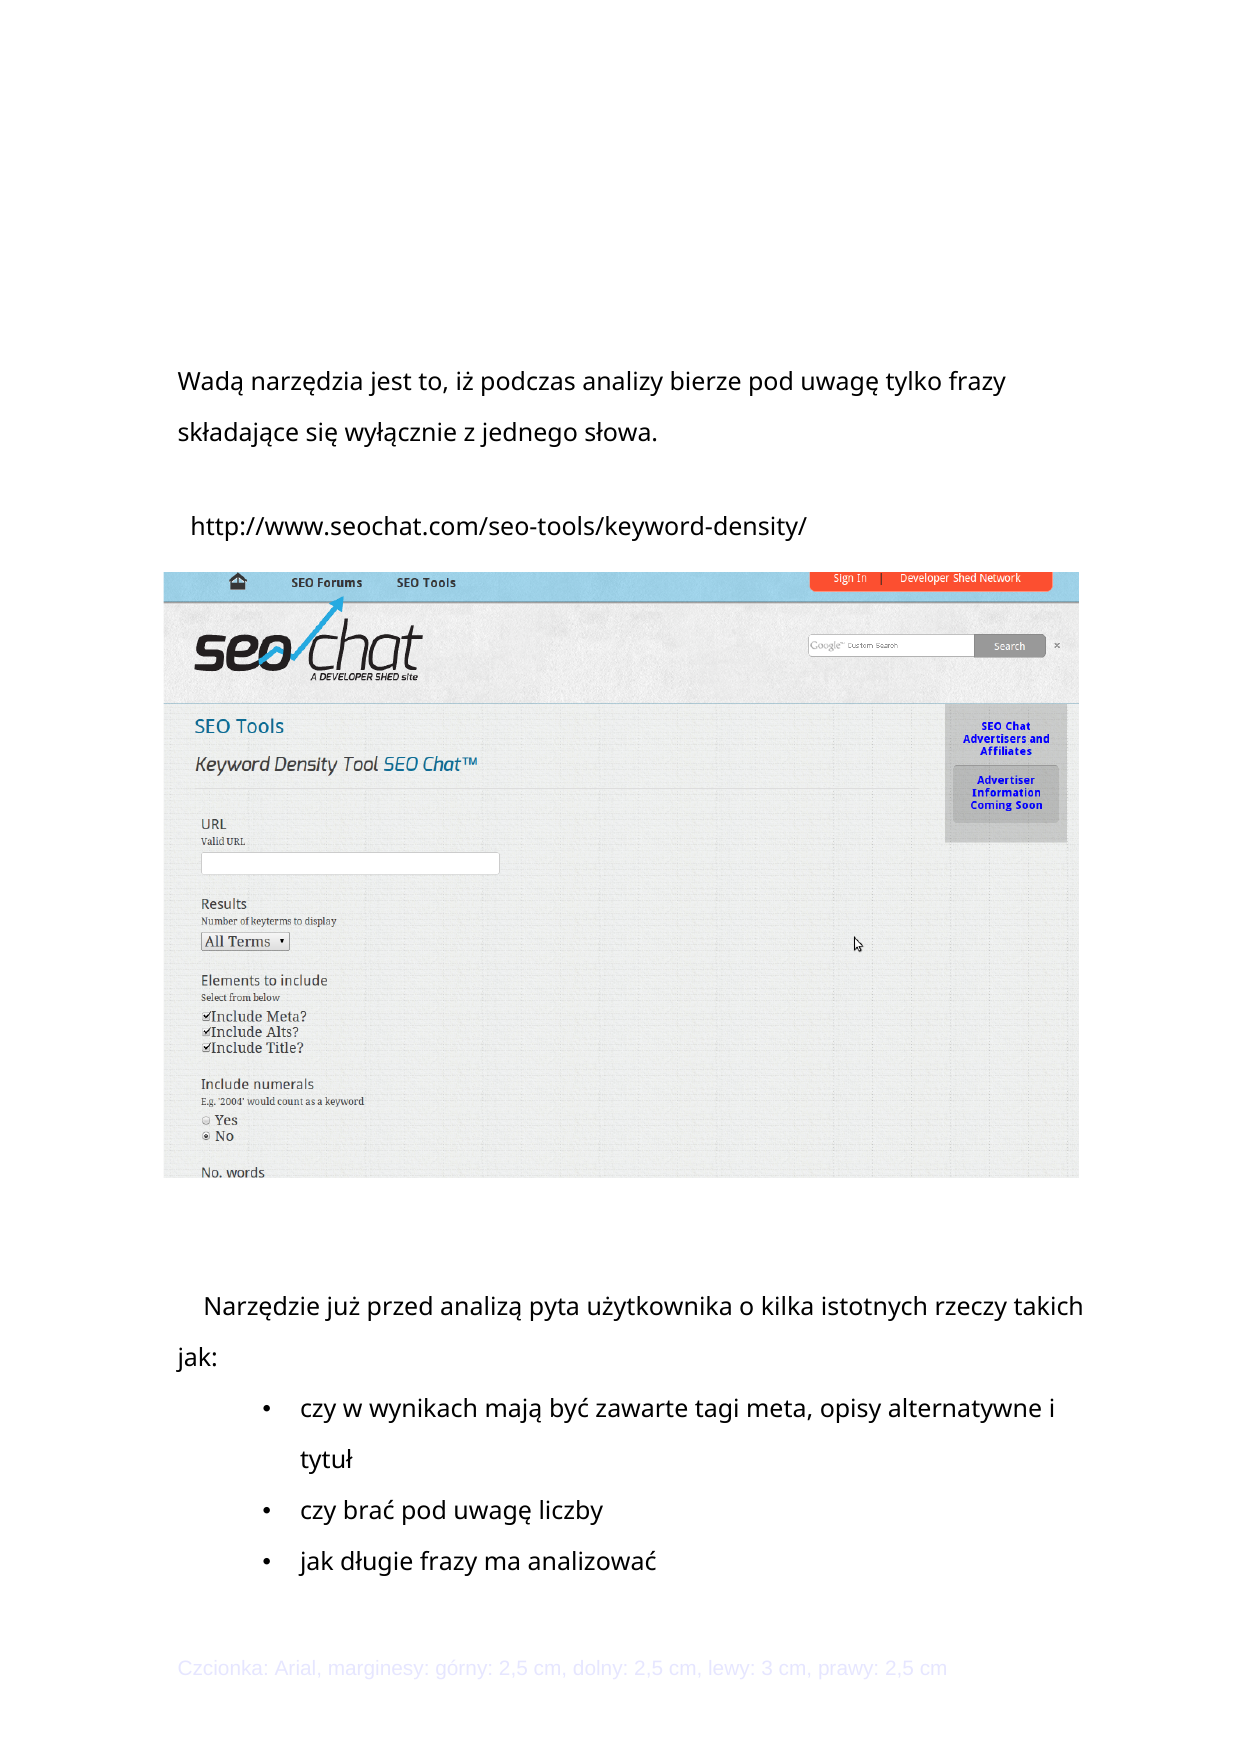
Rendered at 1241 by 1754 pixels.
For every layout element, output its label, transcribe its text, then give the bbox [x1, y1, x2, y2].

list czy brać pod uwagę liczby [262, 1493, 1092, 1527]
text http://www.seochat.com/seo-tools/keyword-density/ [177, 508, 1092, 543]
text Narzędzie już przed analizą pyta użytkownika o kilka istotnych rzeczy takich jak: [177, 1288, 1092, 1373]
list jak długie frazy ma analizować [262, 1544, 1092, 1578]
picture [163, 572, 1079, 1178]
list czy w wynikach mają być zawarte tagi meta, opisy alternatywne i tytuł [262, 1391, 1092, 1476]
text Wadą narzędzia jest to, iż podczas analizy bierze pod uwagę tylko frazy składające się wyłącznie z jednego słowa. [177, 363, 1092, 448]
